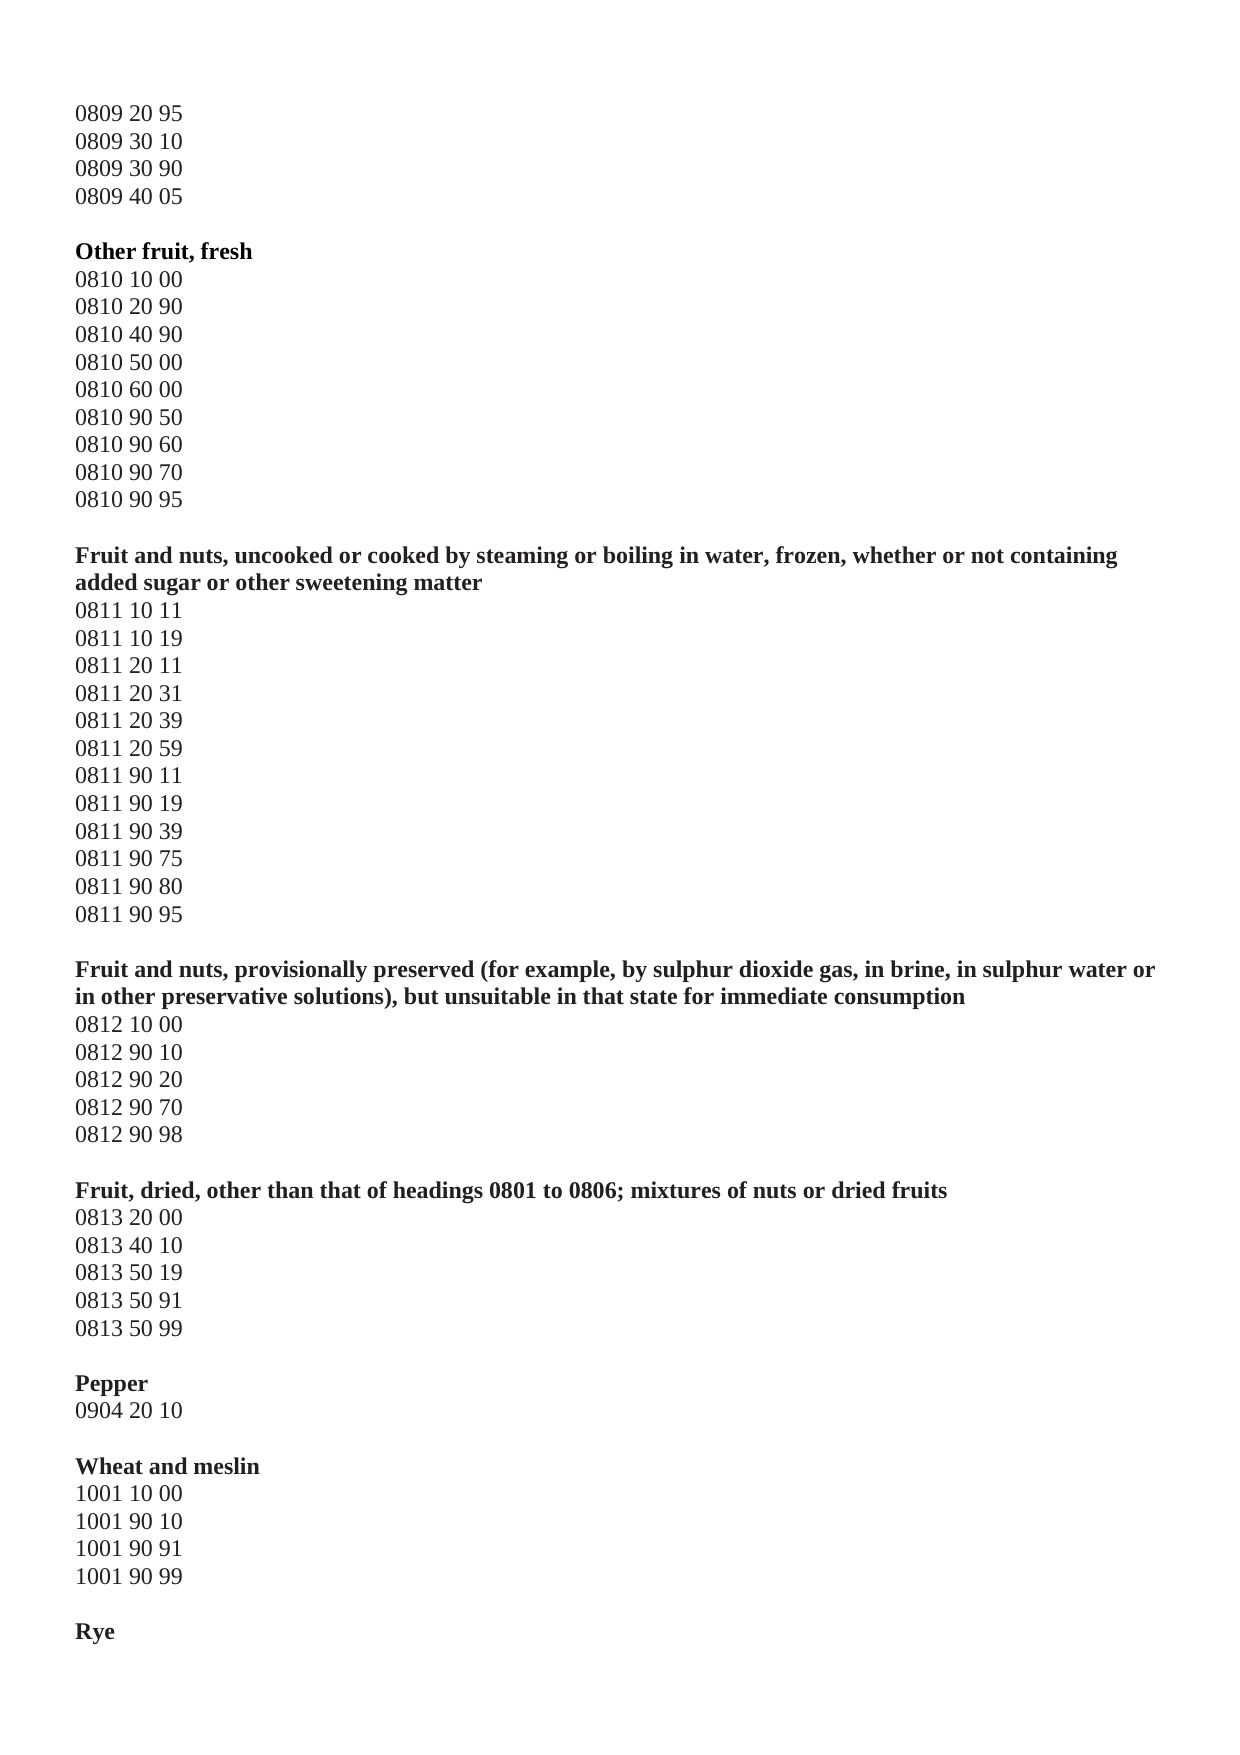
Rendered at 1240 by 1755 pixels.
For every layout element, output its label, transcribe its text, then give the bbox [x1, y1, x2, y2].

text 0809 30 10 [75, 127, 1164, 154]
text 0810 20 90 [75, 292, 1164, 320]
text Fruit and nuts, provisionally preserved (for example, by sulphur dioxide gas, in brine, in sulphur water or in other preservative solutions), but unsuitable in that state for immediate consumption [75, 955, 1164, 1010]
text 0809 30 90 [75, 154, 1164, 182]
text 0812 10 00 [75, 1010, 1164, 1038]
text 0812 90 70 [75, 1093, 1164, 1120]
text 0812 90 20 [75, 1065, 1164, 1093]
text 1001 90 91 [75, 1534, 1164, 1562]
text Rye [75, 1617, 1164, 1645]
text 0811 90 39 [75, 817, 1164, 844]
text 0811 90 75 [75, 844, 1164, 872]
text 0813 20 00 [75, 1203, 1164, 1231]
text 0811 20 39 [75, 706, 1164, 734]
text Fruit and nuts, uncooked or cooked by steaming or boiling in water, frozen, whether or not containing added sugar or other sweetening matter [75, 541, 1164, 596]
text 0810 90 50 [75, 403, 1164, 430]
text Fruit, dried, other than that of headings 0801 to 0806; mixtures of nuts or dried fruits [75, 1176, 1164, 1203]
text Other fruit, fresh [75, 237, 1164, 265]
text 0811 10 19 [75, 623, 1164, 651]
text 0811 20 11 [75, 651, 1164, 679]
text 0812 90 98 [75, 1120, 1164, 1148]
text 0904 20 10 [75, 1396, 1164, 1424]
text 0811 90 19 [75, 789, 1164, 817]
text 0811 90 95 [75, 899, 1164, 927]
text 0813 50 99 [75, 1314, 1164, 1341]
text 0811 90 80 [75, 872, 1164, 899]
text 0813 40 10 [75, 1231, 1164, 1258]
text Pepper [75, 1369, 1164, 1396]
text 1001 10 00 [75, 1479, 1164, 1507]
text 0811 90 11 [75, 762, 1164, 789]
text 0811 10 11 [75, 596, 1164, 623]
text 0812 90 10 [75, 1038, 1164, 1065]
text 0809 20 95 [75, 99, 1164, 127]
text 1001 90 99 [75, 1562, 1164, 1590]
text 0813 50 91 [75, 1286, 1164, 1314]
text 0810 10 00 [75, 265, 1164, 292]
text 0810 60 00 [75, 375, 1164, 403]
text 0809 40 05 [75, 182, 1164, 209]
text 0810 90 95 [75, 486, 1164, 513]
text 0811 20 59 [75, 734, 1164, 762]
text Wheat and meslin [75, 1452, 1164, 1479]
text 0810 40 90 [75, 320, 1164, 347]
text 0811 20 31 [75, 679, 1164, 706]
text 1001 90 10 [75, 1507, 1164, 1534]
text 0810 90 70 [75, 458, 1164, 486]
text 0810 90 60 [75, 430, 1164, 458]
text 0810 50 00 [75, 347, 1164, 375]
text 0813 50 19 [75, 1258, 1164, 1286]
